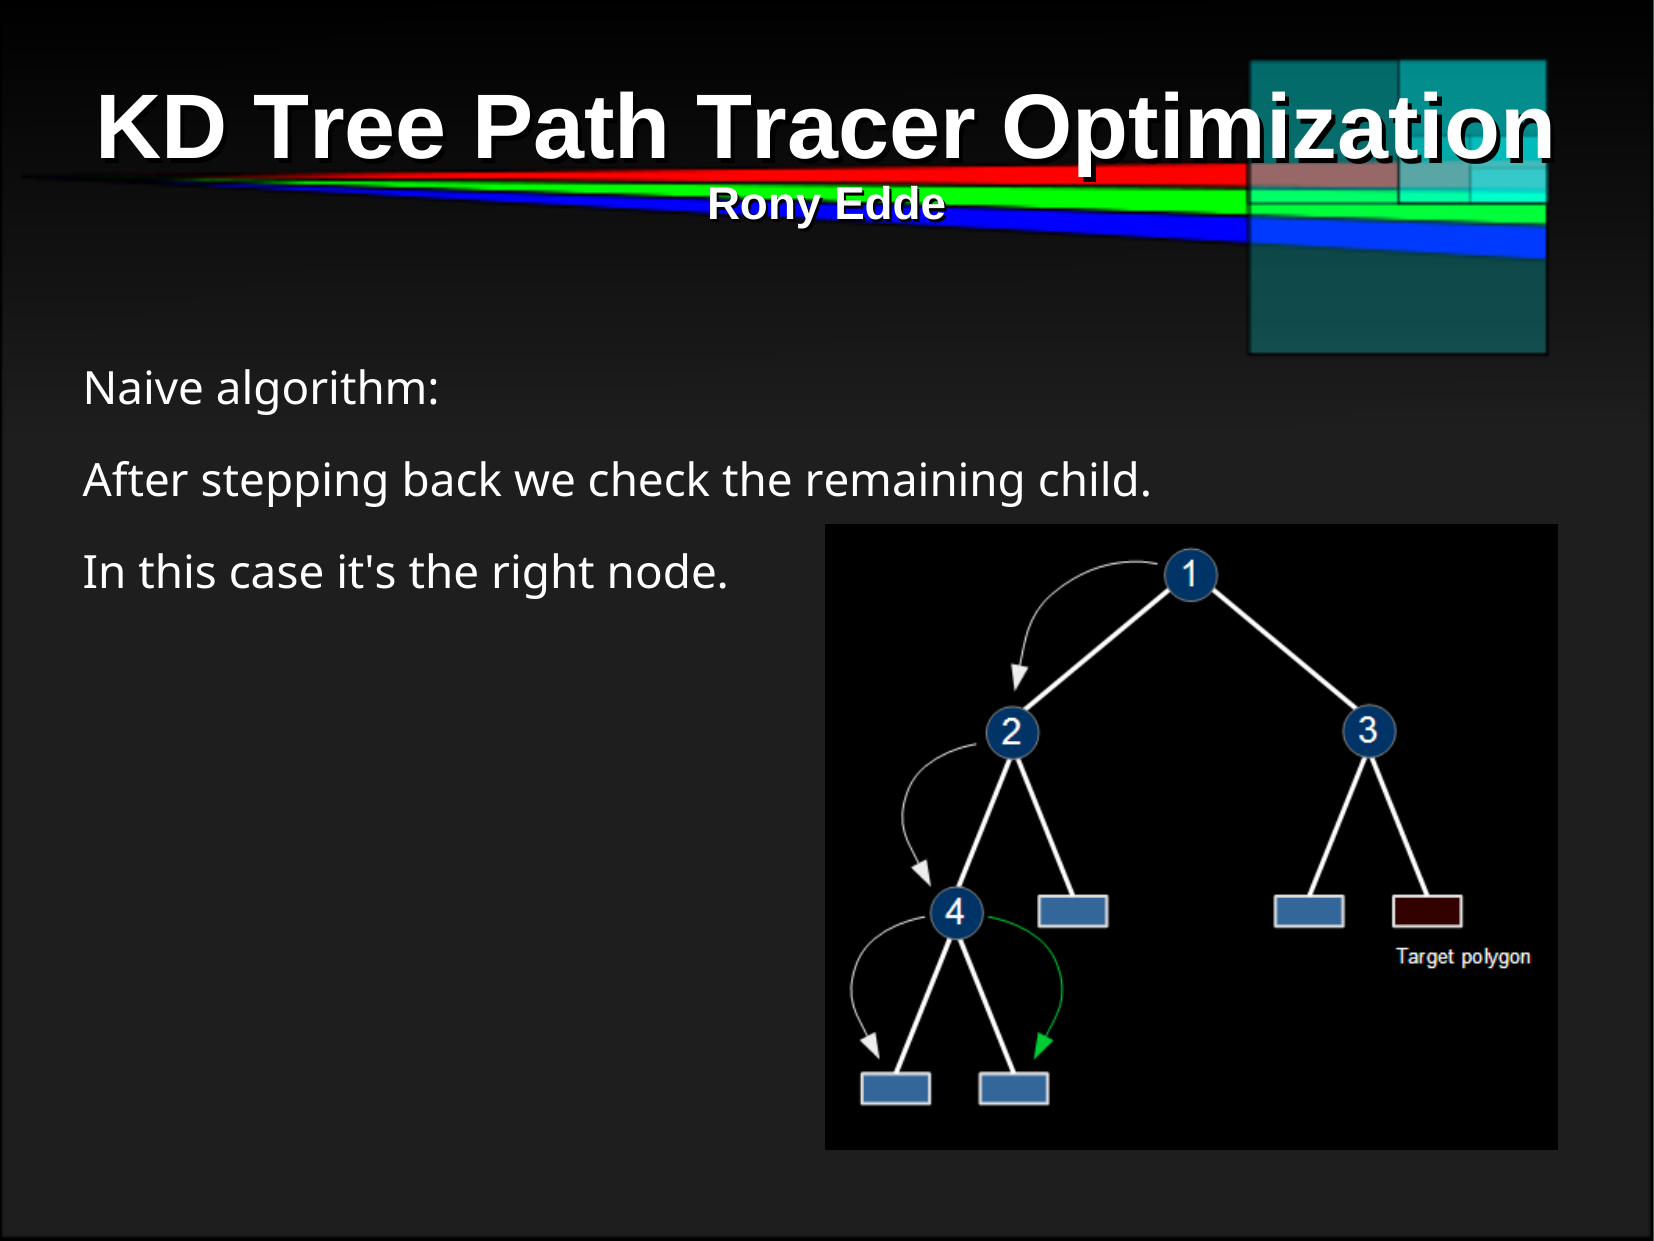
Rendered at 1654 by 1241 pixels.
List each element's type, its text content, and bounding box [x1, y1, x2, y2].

picture [0, 0, 1654, 1241]
list Naive algorithm: After stepping back we check the remaining child. In this case it's the right node. [82, 355, 1571, 1058]
title KD Tree Path Tracer Optimization Rony Edde [82, 56, 1571, 250]
